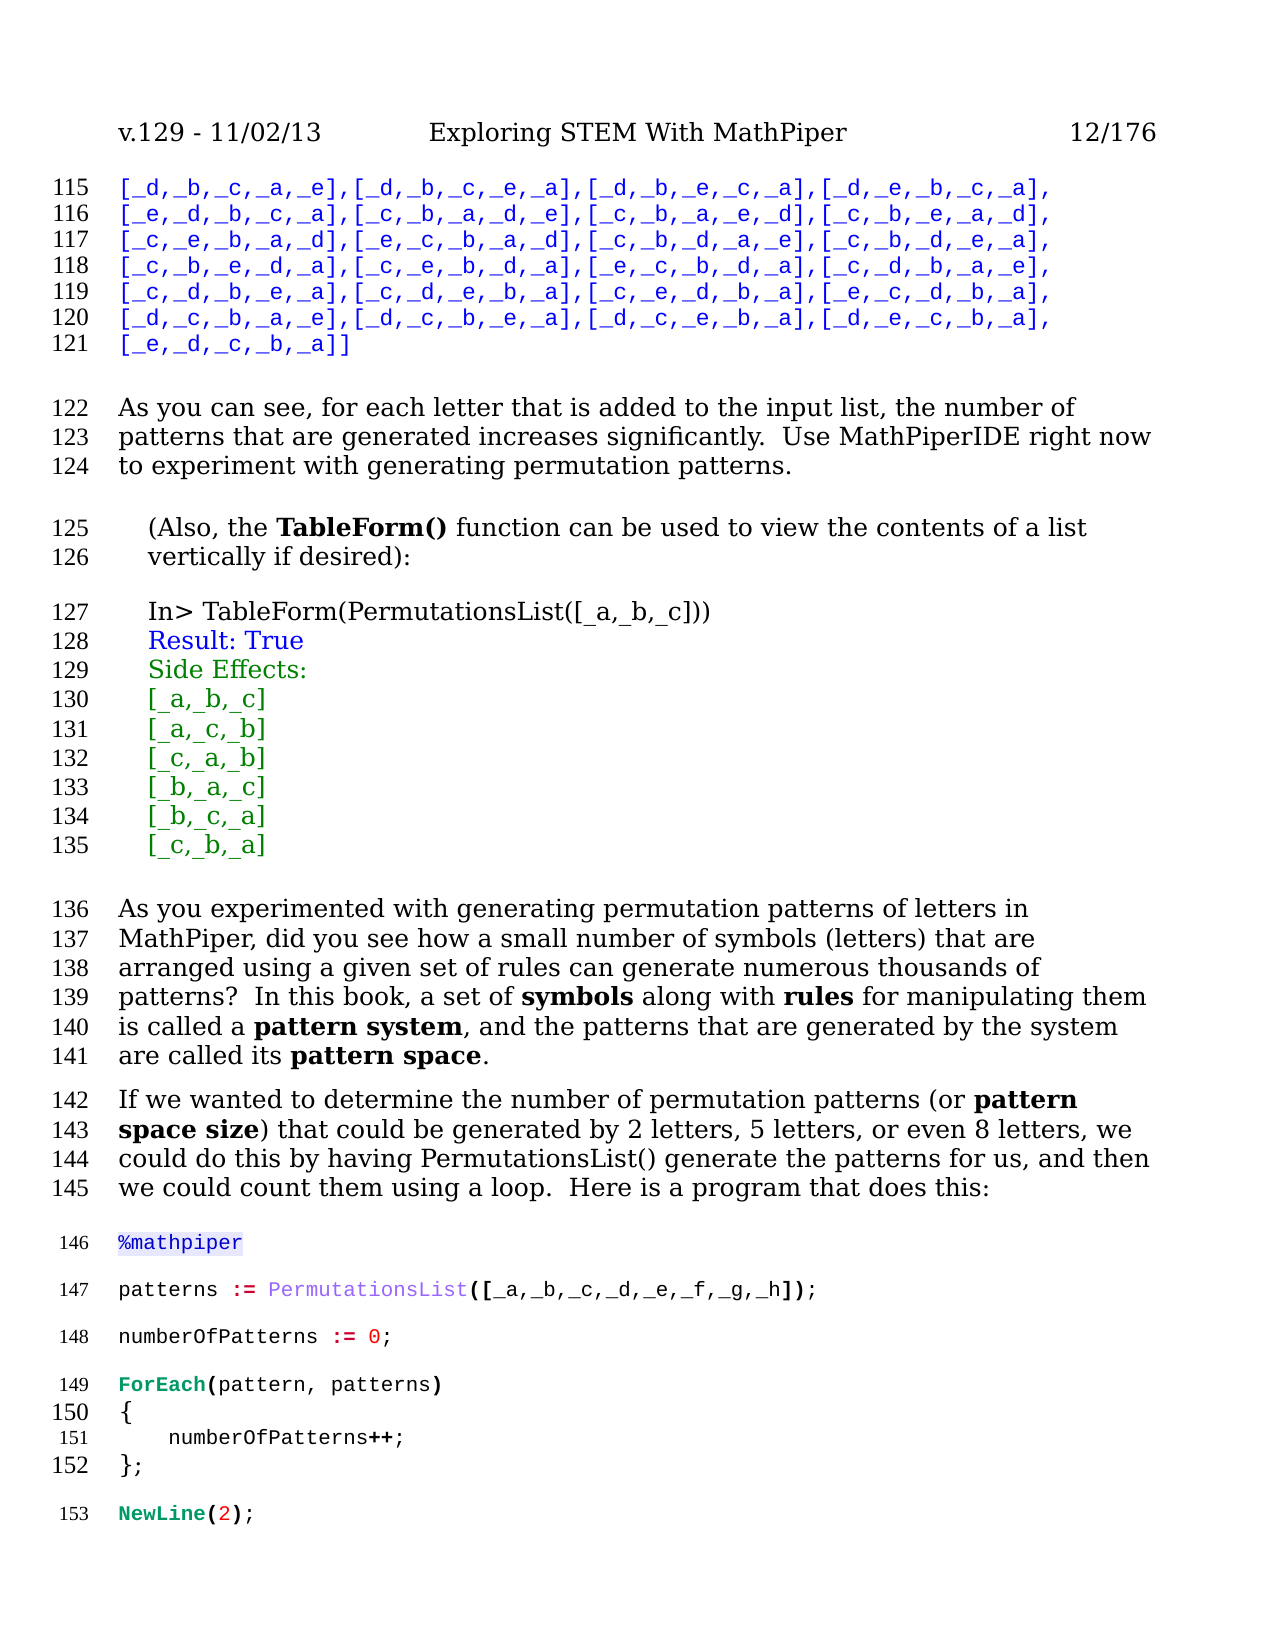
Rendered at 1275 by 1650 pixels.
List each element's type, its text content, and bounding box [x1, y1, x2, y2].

text [_c,_b,_a] [148, 831, 1157, 860]
text Side Effects: [148, 656, 1157, 685]
text (Also, the TableForm() function can be used to view the contents of a list vertically if desired): [148, 513, 1157, 571]
text In> TableForm(PermutationsList([_a,_b,_c])) [148, 597, 1157, 626]
text { [118, 1397, 1157, 1427]
text %mathpiper [118, 1232, 1157, 1256]
text [_b,_a,_c] [148, 772, 1157, 801]
text [_a,_b,_c] [148, 685, 1157, 714]
text Result: True [148, 626, 1157, 656]
text NewLine(2); [118, 1503, 1157, 1527]
text [_b,_c,_a] [148, 801, 1157, 831]
text [_c,_a,_b] [148, 743, 1157, 772]
text As you can see, for each letter that is added to the input list, the number of patterns that are generated increases significantly. Use MathPiperIDE right now to experiment with generating permutation patterns. [118, 393, 1157, 481]
text If we wanted to determine the number of permutation patterns (or pattern space size) that could be generated by 2 letters, 5 letters, or even 8 letters, we could do this by having PermutationsList() generate the patterns for us, and then we could count them using a loop. Here is a program that does this: [118, 1085, 1157, 1202]
text [_d,_b,_c,_a,_e],[_d,_b,_c,_e,_a],[_d,_b,_e,_c,_a],[_d,_e,_b,_c,_a],[_e,_d,_b,_c,_a],[_c,_b,_a,_d,_e],[_c,_b,_a,_e,_d],[_c,_b,_e,_a,_d],[_c,_e,_b,_a,_d],[_e,_c,_b,_a,_d],[_c,_b,_d,_a,_e],[_c,_b,_d,_e,_a],[_c,_b,_e,_d,_a],[_c,_e,_b,_d,_a],[_e,_c,_b,_d,_a],[_c,_d,_b,_a,_e],[_c,_d,_b,_e,_a],[_c,_d,_e,_b,_a],[_c,_e,_d,_b,_a],[_e,_c,_d,_b,_a],[_d,_c,_b,_a,_e],[_d,_c,_b,_e,_a],[_d,_c,_e,_b,_a],[_d,_e,_c,_b,_a],[_e,_d,_c,_b,_a]] [118, 177, 1157, 358]
text ForEach(pattern, patterns) [118, 1374, 1157, 1397]
text numberOfPatterns := 0; [118, 1327, 1157, 1350]
text [_a,_c,_b] [148, 714, 1157, 743]
text patterns := PermutationsList([_a,_b,_c,_d,_e,_f,_g,_h]); [118, 1279, 1157, 1303]
text As you experimented with generating permutation patterns of letters in MathPiper, did you see how a small number of symbols (letters) that are arranged using a given set of rules can generate numerous thousands of patterns? In this book, a set of symbols along with rules for manipulating them is called a pattern system, and the patterns that are generated by the system are called its pattern space. [118, 894, 1157, 1070]
text numberOfPatterns++; [118, 1427, 1157, 1450]
text }; [118, 1450, 1157, 1479]
